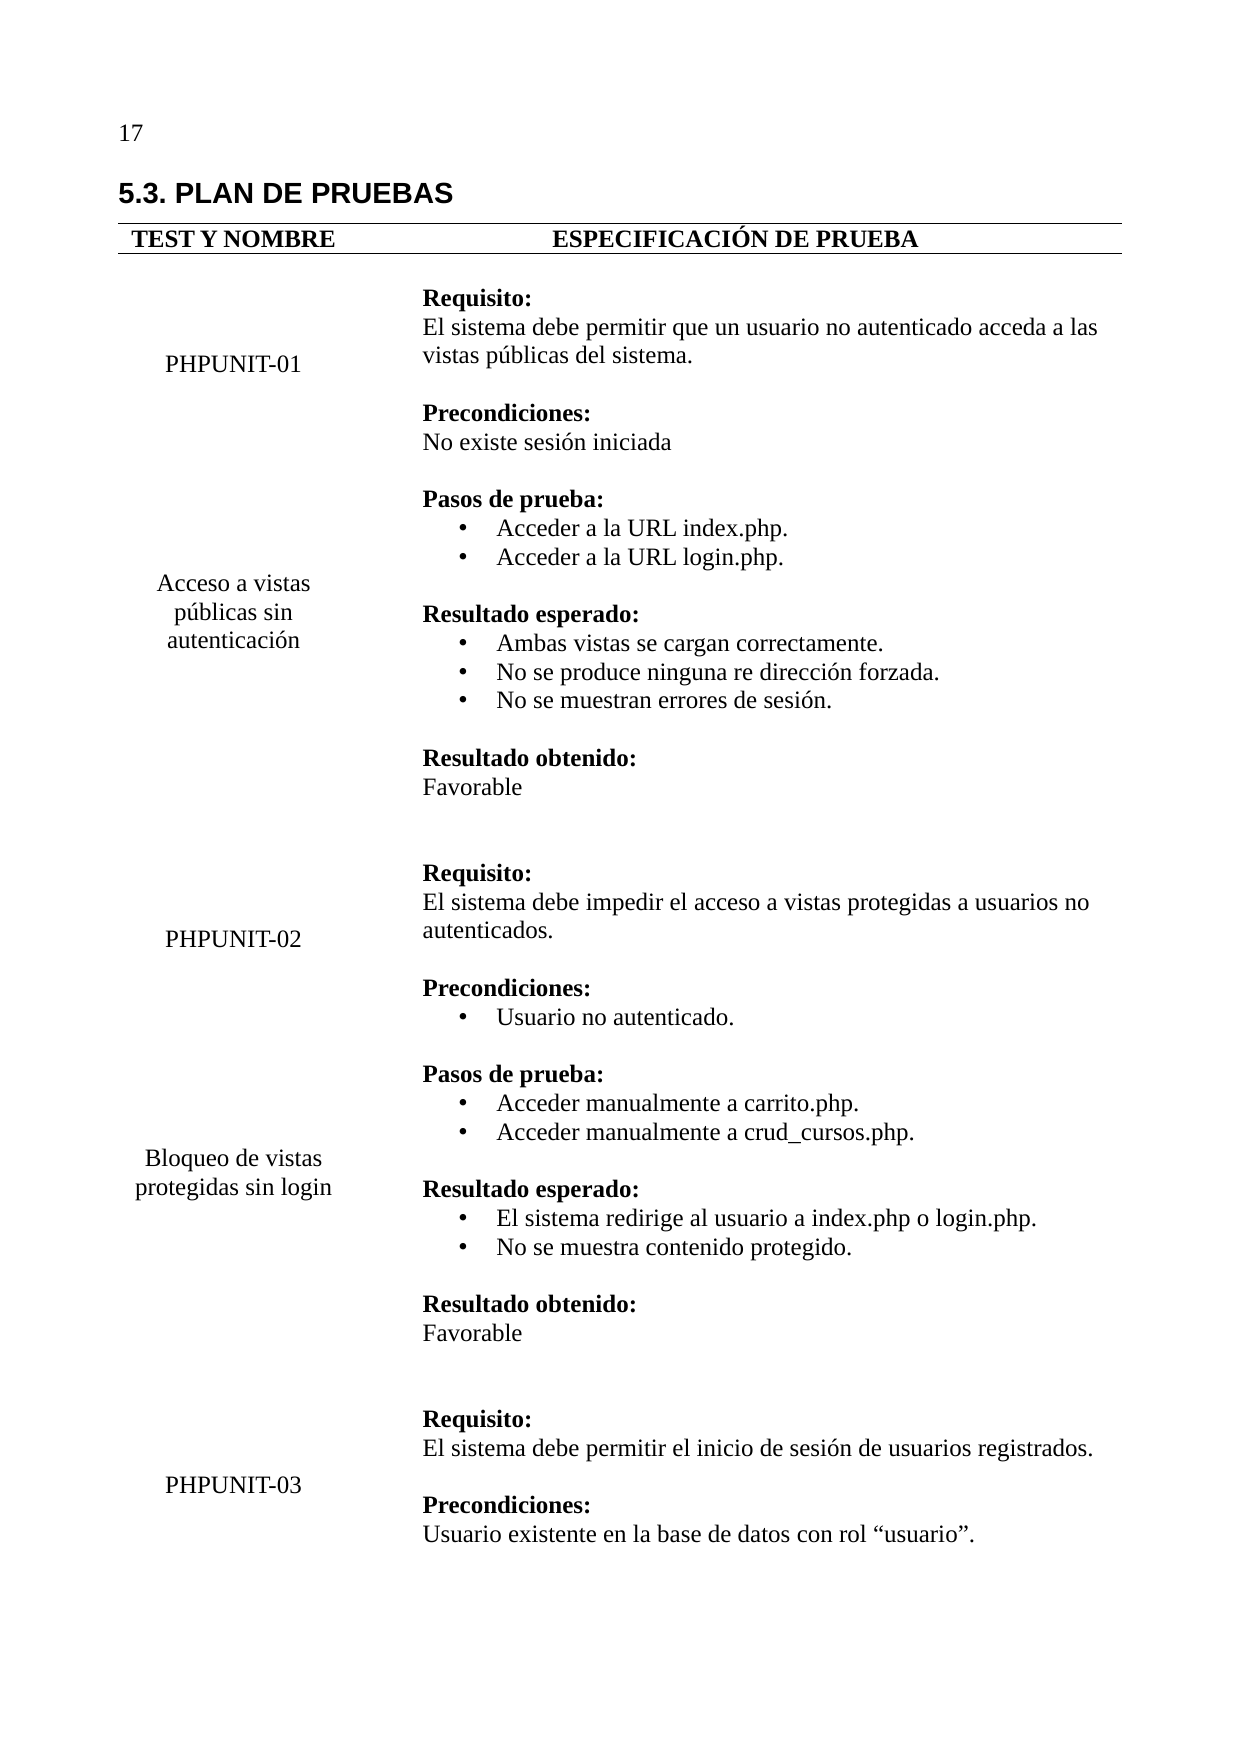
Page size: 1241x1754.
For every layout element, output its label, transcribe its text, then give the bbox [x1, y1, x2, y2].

table_cell PHPUNIT-02 Bloqueo de vistas protegidas sin login [118, 829, 348, 1376]
table_cell Requisito: El sistema debe permitir el inicio de sesión de usuarios registrados. Precondiciones: Usuario existente en la base de datos con rol “usuario”. [349, 1376, 1122, 1577]
table_cell Requisito: El sistema debe permitir que un usuario no autenticado acceda a las vistas públicas del sistema. Precondiciones: No existe sesión iniciada Pasos de prueba: Acceder a la URL index.php. Acceder a la URL login.php. Resultado esperado: Ambas vistas se cargan correctamente. No se produce ninguna re dirección forzada. No se muestran errores de sesión. Resultado obtenido: Favorable [349, 254, 1122, 829]
table_cell Requisito: El sistema debe impedir el acceso a vistas protegidas a usuarios no autenticados. Precondiciones: Usuario no autenticado. Pasos de prueba: Acceder manualmente a carrito.php. Acceder manualmente a crud_cursos.php. Resultado esperado: El sistema redirige al usuario a index.php o login.php. No se muestra contenido protegido. Resultado obtenido: Favorable [349, 829, 1122, 1376]
table_cell PHPUNIT-01 Acceso a vistas públicas sin autenticación [118, 254, 348, 829]
table_cell PHPUNIT-03 [118, 1376, 348, 1577]
table_header ESPECIFICACIÓN DE PRUEBA [349, 224, 1122, 253]
table_header TEST Y NOMBRE [118, 224, 348, 253]
subtitle 5.3. PLAN DE PRUEBAS [118, 176, 1122, 210]
